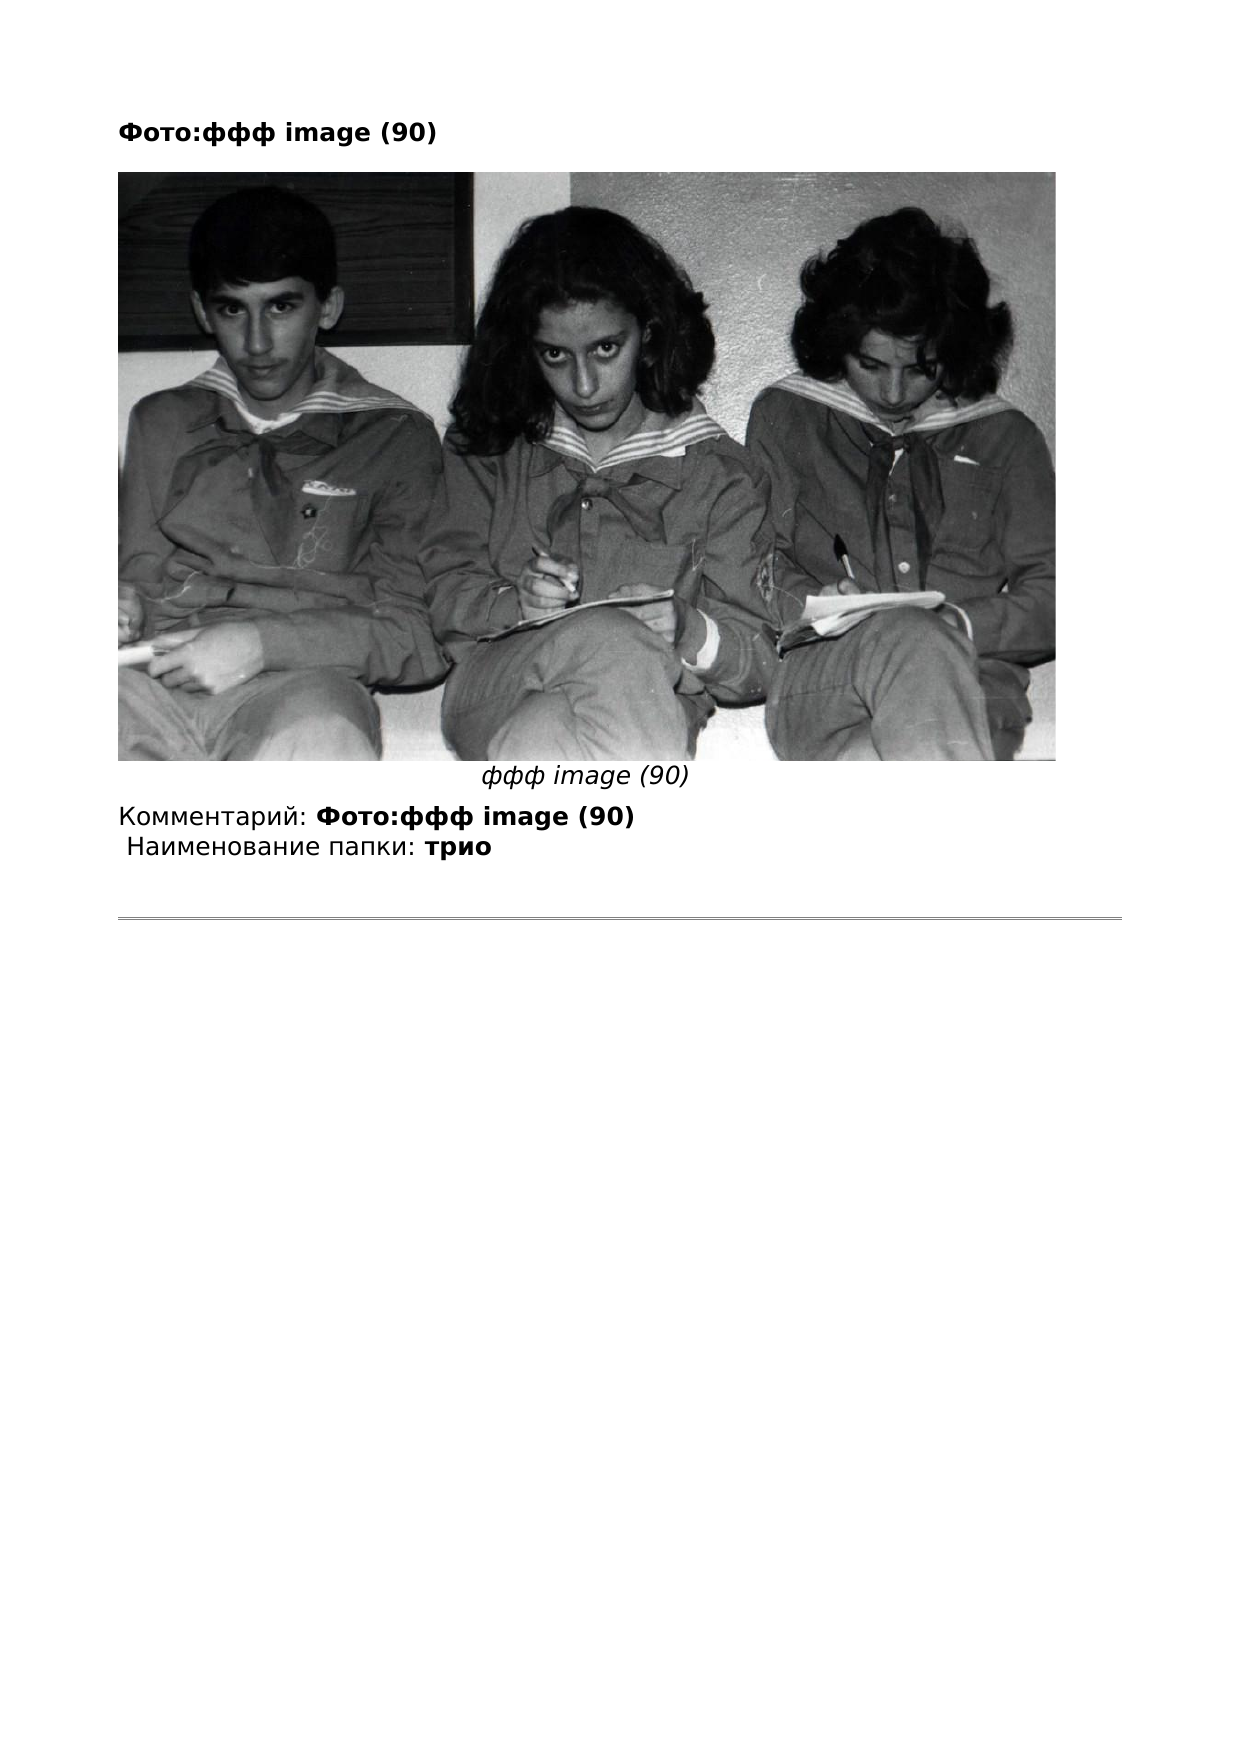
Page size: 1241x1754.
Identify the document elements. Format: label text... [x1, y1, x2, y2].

text Комментарий: Фото:ффф image (90) Наименование папки: трио [118, 803, 1122, 890]
text ффф image (90) [118, 761, 1056, 790]
subtitle Фото:ффф image (90) [118, 118, 1122, 147]
picture [118, 172, 1056, 761]
